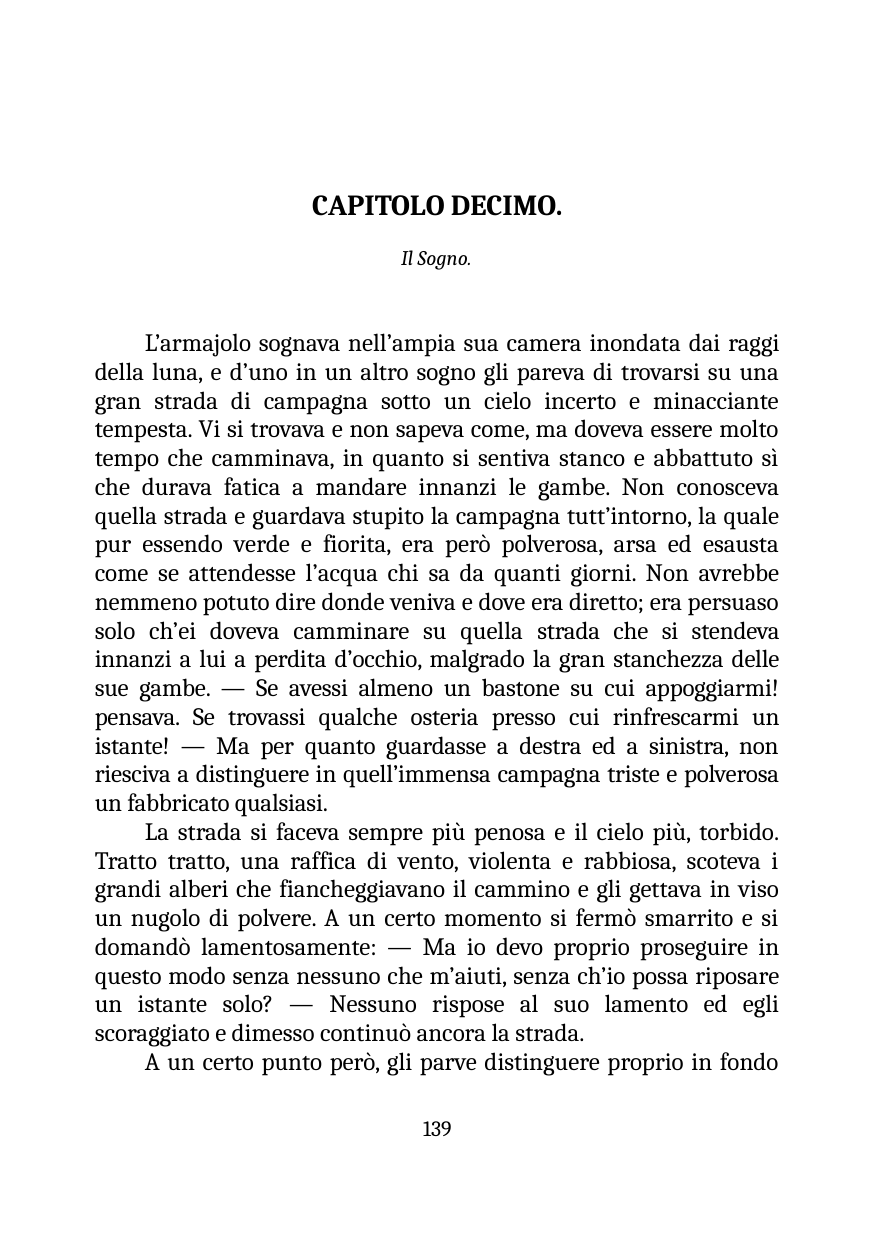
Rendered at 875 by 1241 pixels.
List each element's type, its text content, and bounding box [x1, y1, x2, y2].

subtitle Il Sogno. [94, 246, 779, 270]
text La strada si faceva sempre più penosa e il cielo più, torbido. Tratto tratto, una raffica di vento, violenta e rabbiosa, scoteva i grandi alberi che fiancheggiavano il cammino e gli gettava in viso un nugolo di polvere. A un certo momento si fermò smarrito e si domandò lamentosamente: — Ma io devo proprio proseguire in questo modo senza nessuno che m’aiuti, senza ch’io possa riposare un istante solo? — Nessuno rispose al suo lamento ed egli scoraggiato e dimesso continuò ancora la strada. [94, 818, 779, 1048]
text L’armajolo sognava nell’ampia sua camera inondata dai raggi della luna, e d’uno in un altro sogno gli pareva di trovarsi su una gran strada di campagna sotto un cielo incerto e minacciante tempesta. Vi si trovava e non sapeva come, ma doveva essere molto tempo che camminava, in quanto si sentiva stanco e abbattuto sì che durava fatica a mandare innanzi le gambe. Non conosceva quella strada e guardava stupito la campagna tutt’intorno, la quale pur essendo verde e fiorita, era però polverosa, arsa ed esausta come se attendesse l’acqua chi sa da quanti giorni. Non avrebbe nemmeno potuto dire donde veniva e dove era diretto; era persuaso solo ch’ei doveva camminare su quella strada che si stendeva innanzi a lui a perdita d’occhio, malgrado la gran stanchezza delle sue gambe. — Se avessi almeno un bastone su cui appoggiarmi! pensava. Se trovassi qualche osteria presso cui rinfrescarmi un istante! — Ma per quanto guardasse a destra ed a sinistra, non riesciva a distinguere in quell’immensa campagna triste e polverosa un fabbricato qualsiasi. [94, 329, 779, 818]
subtitle CAPITOLO DECIMO. [94, 189, 779, 222]
text A un certo punto però, gli parve distinguere proprio in fondo [94, 1048, 779, 1077]
